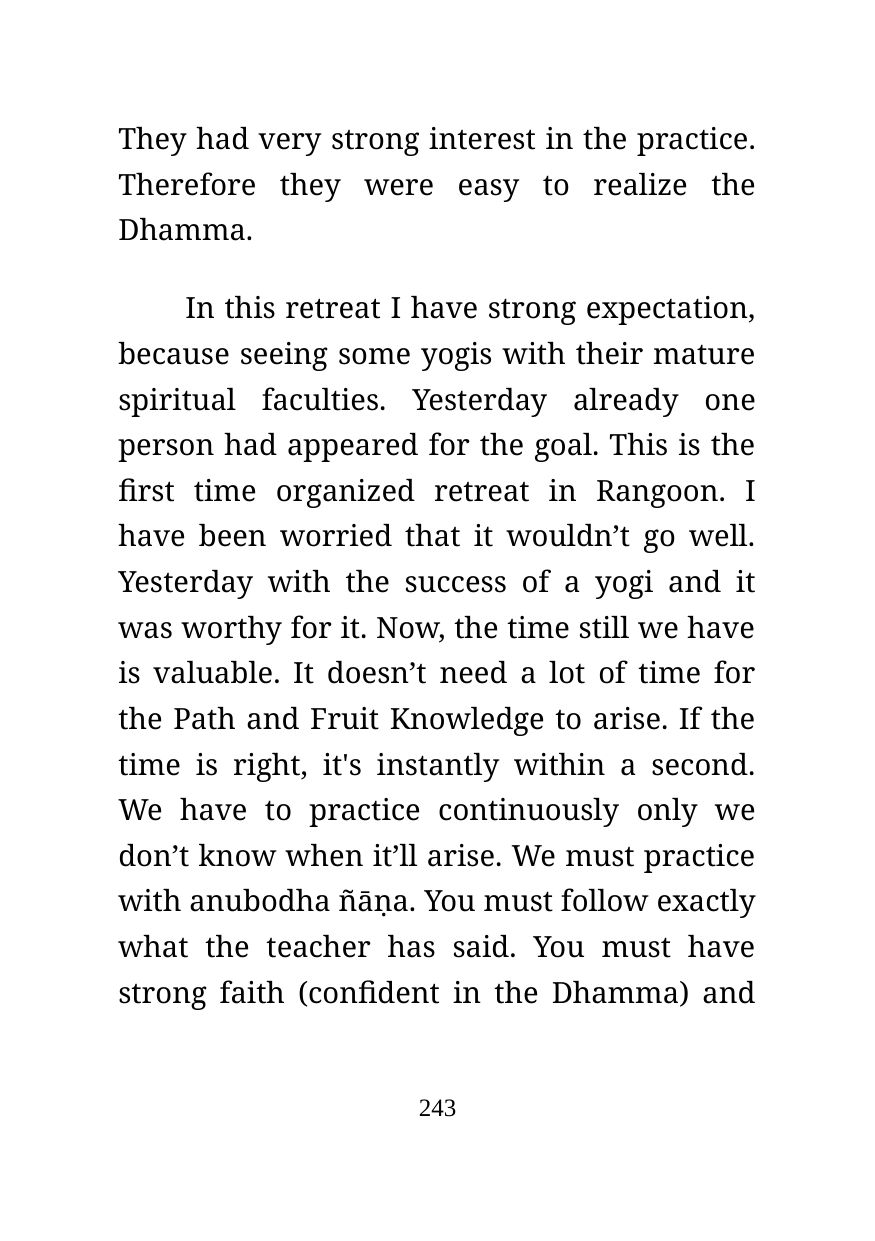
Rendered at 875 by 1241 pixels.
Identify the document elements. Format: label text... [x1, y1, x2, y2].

text In this retreat I have strong expectation, because seeing some yogis with their mature spiritual faculties. Yesterday already one person had appeared for the goal. This is the first time organized retreat in Rangoon. I have been worried that it wouldn’t go well. Yesterday with the success of a yogi and it was worthy for it. Now, the time still we have is valuable. It doesn’t need a lot of time for the Path and Fruit Knowledge to arise. If the time is right, it's instantly within a second. We have to practice continuously only we don’t know when it’ll arise. We must practice with anubodha ñāṇa. You must follow exactly what the teacher has said. You must have strong faith (confident in the Dhamma) and [118, 287, 756, 1012]
text They had very strong interest in the practice. Therefore they were easy to realize the Dhamma. [118, 118, 756, 249]
